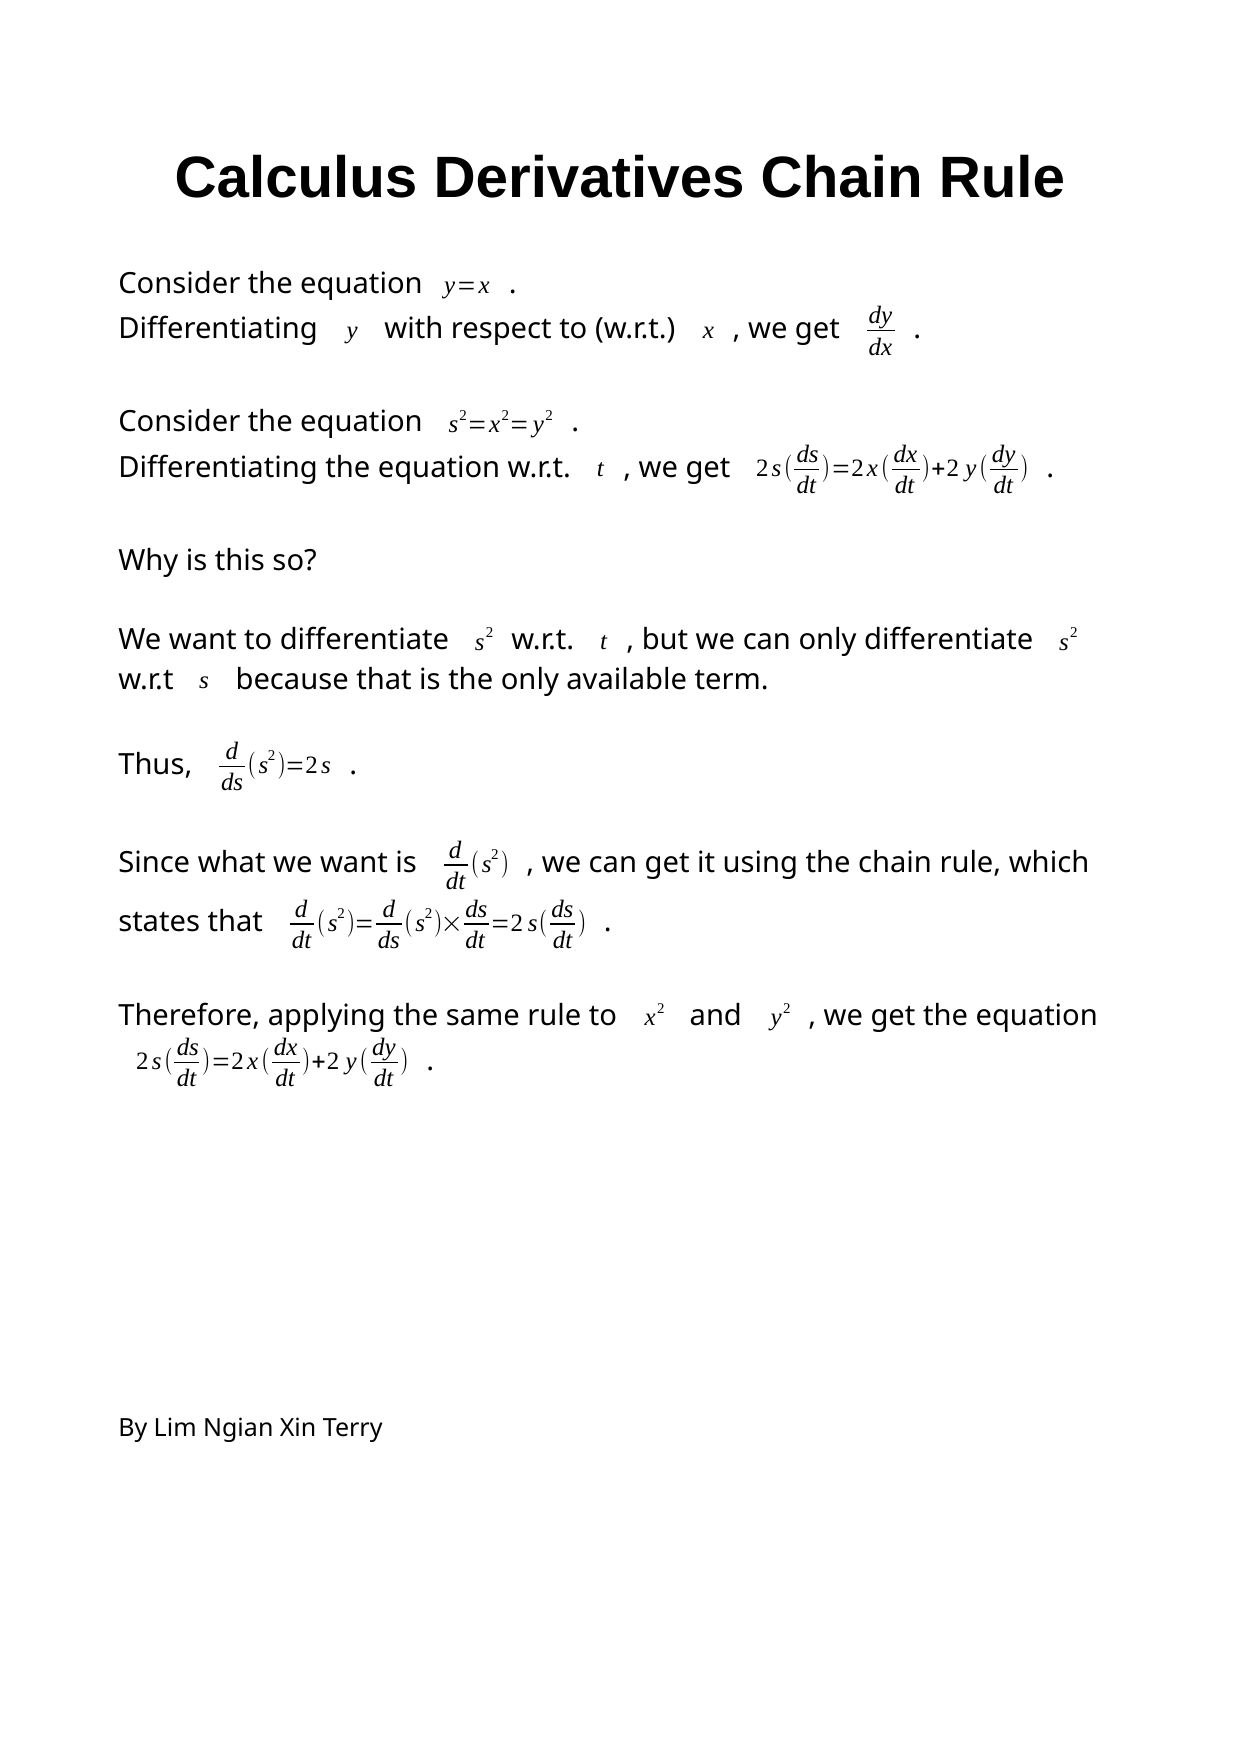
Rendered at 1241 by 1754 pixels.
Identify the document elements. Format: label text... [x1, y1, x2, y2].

text Consider the equation . [118, 401, 1122, 440]
text Therefore, applying the same rule to and , we get the equation . [118, 994, 1122, 1092]
text By Lim Ngian Xin Terry [118, 1410, 1122, 1444]
text Thus, . [118, 737, 1122, 796]
text Since what we want is , we can get it using the chain rule, which states that . [118, 836, 1122, 954]
text Differentiating the equation w.r.t. , we get . [118, 440, 1122, 499]
text Differentiating with respect to (w.r.t.) , we get . [118, 302, 1122, 361]
text We want to differentiate w.r.t. , but we can only differentiate w.r.t because that is the only available term. [118, 618, 1122, 698]
text Why is this so? [118, 539, 1122, 579]
text Consider the equation. [118, 262, 1122, 302]
title Calculus Derivatives Chain Rule [118, 143, 1122, 210]
